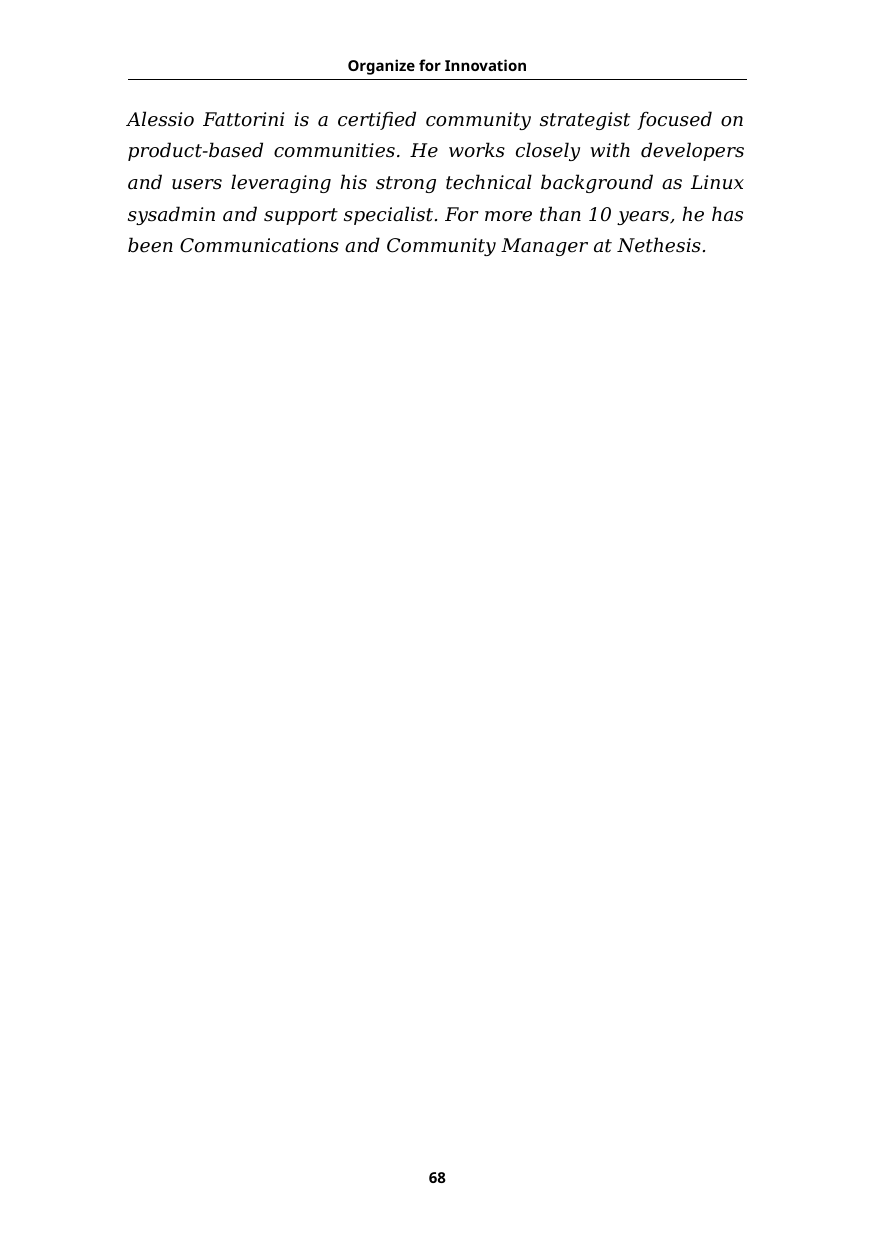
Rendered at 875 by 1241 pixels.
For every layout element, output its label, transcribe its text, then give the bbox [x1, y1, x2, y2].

text Alessio Fattorini is a certified community strategist focused on product-based communities. He works closely with developers and users leveraging his strong technical background as Linux sysadmin and support specialist. For more than 10 years, he has been Communications and Community Manager at Nethesis. [127, 109, 747, 257]
